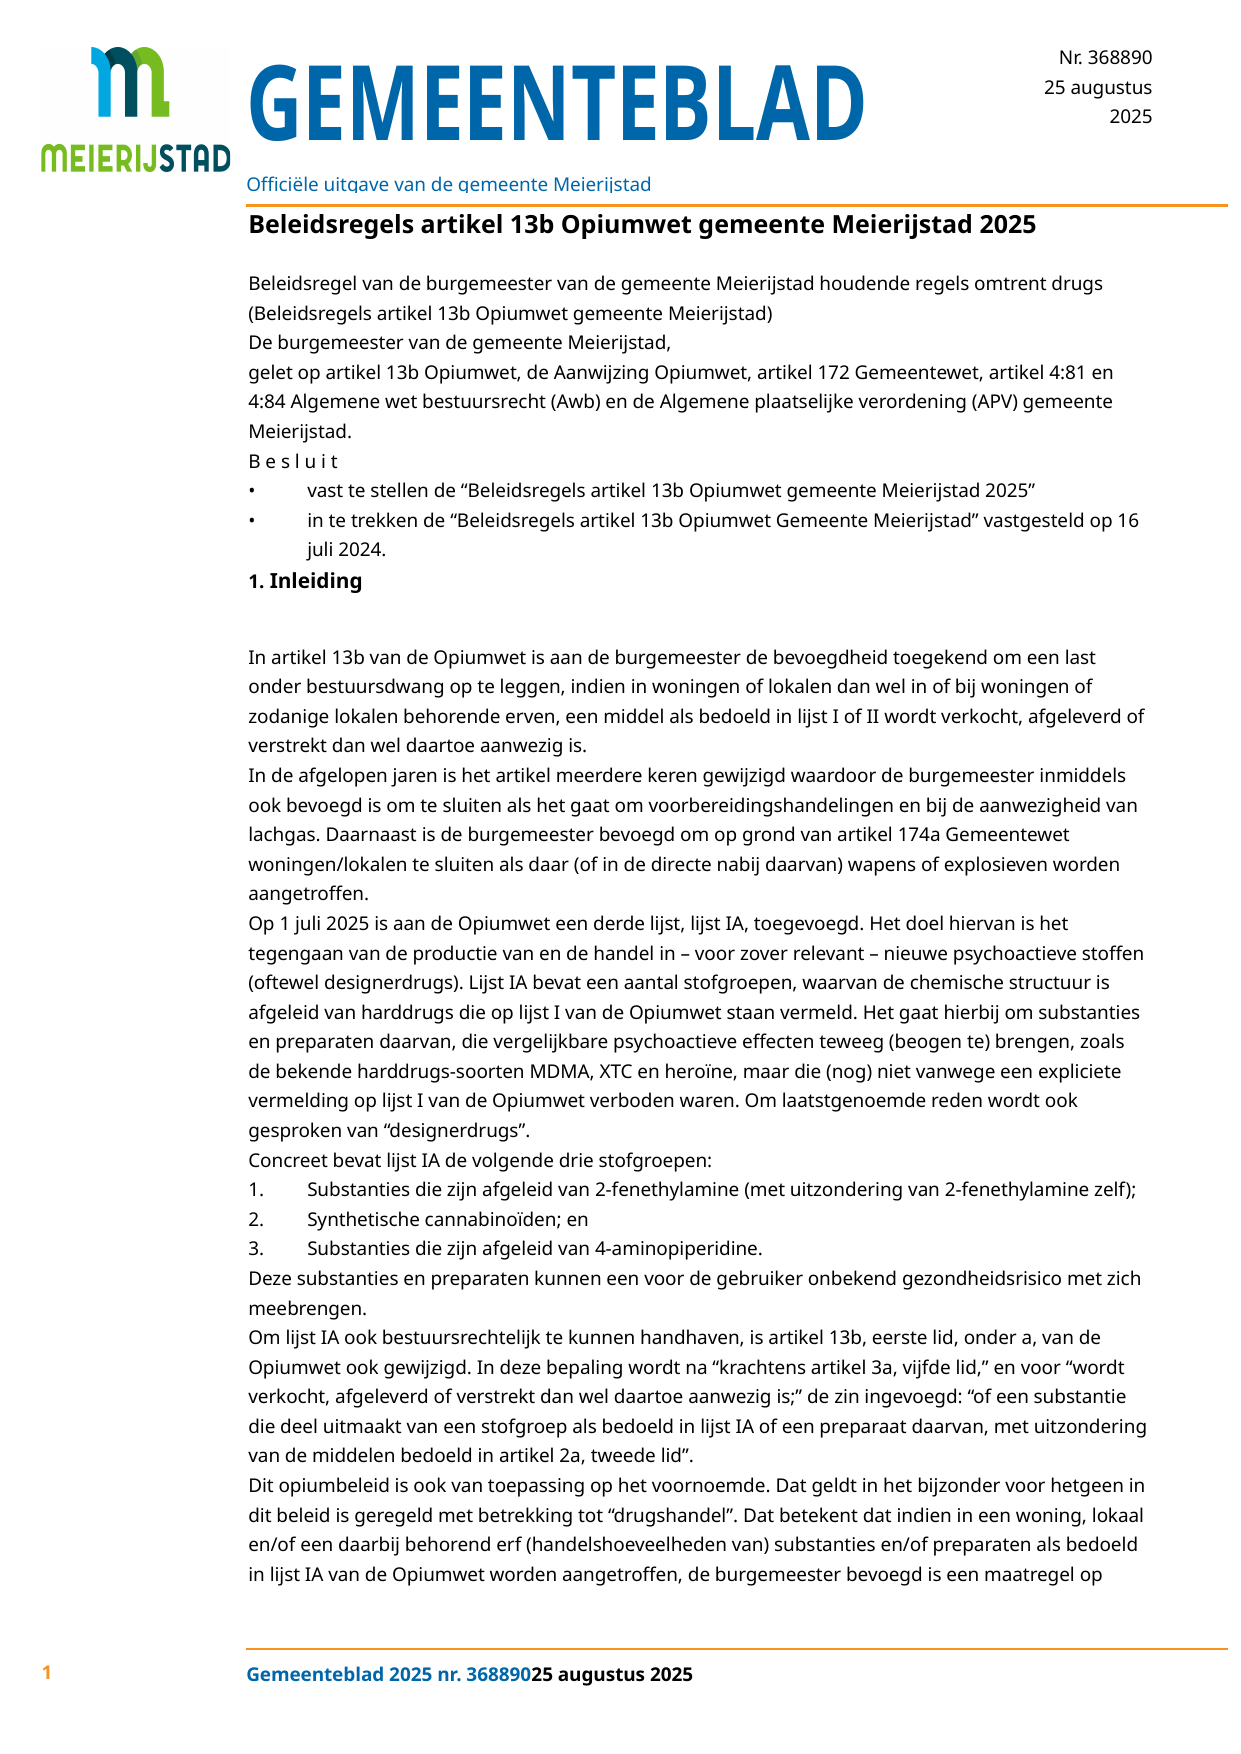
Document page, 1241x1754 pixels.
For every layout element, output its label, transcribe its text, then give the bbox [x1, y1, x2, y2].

text Dit opiumbeleid is ook van toepassing op het voornoemde. Dat geldt in het bijzonder voor hetgeen in dit beleid is geregeld met betrekking tot “drugshandel”. Dat betekent dat indien in een woning, lokaal en/of een daarbij behorend erf (handelshoeveelheden van) substanties en/of preparaten als bedoeld in lijst IA van de Opiumwet worden aangetroffen, de burgemeester bevoegd is een maatregel op [248, 1472, 1152, 1587]
text Beleidsregels artikel 13b Opiumwet gemeente Meierijstad 2025 [248, 207, 1152, 241]
text In de afgelopen jaren is het artikel meerdere keren gewijzigd waardoor de burgemeester inmiddels ook bevoegd is om te sluiten als het gaat om voorbereidingshandelingen en bij de aanwezigheid van lachgas. Daarnaast is de burgemeester bevoegd om op grond van artikel 174a Gemeentewet woningen/lokalen te sluiten als daar (of in de directe nabij daarvan) wapens of explosieven worden aangetroffen. [248, 762, 1152, 906]
text 1. Inleiding [248, 566, 1152, 594]
text Deze substanties en preparaten kunnen een voor de gebruiker onbekend gezondheidsrisico met zich meebrengen. [248, 1265, 1152, 1320]
text Op 1 juli 2025 is aan de Opiumwet een derde lijst, lijst IA, toegevoegd. Het doel hiervan is het tegengaan van de productie van en de handel in – voor zover relevant – nieuwe psychoactieve stoffen (oftewel designerdrugs). Lijst IA bevat een aantal stofgroepen, waarvan de chemische structuur is afgeleid van harddrugs die op lijst I van de Opiumwet staan vermeld. Het gaat hierbij om substanties en preparaten daarvan, die vergelijkbare psychoactieve effecten teweeg (beogen te) brengen, zoals de bekende harddrugs-soorten MDMA, XTC en heroïne, maar die (nog) niet vanwege een expliciete vermelding op lijst I van de Opiumwet verboden waren. Om laatstgenoemde reden wordt ook gesproken van “designerdrugs”. [248, 910, 1152, 1143]
text gelet op artikel 13b Opiumwet, de Aanwijzing Opiumwet, artikel 172 Gemeentewet, artikel 4:81 en 4:84 Algemene wet bestuursrecht (Awb) en de Algemene plaatselijke verordening (APV) gemeente Meierijstad. [248, 359, 1152, 444]
text Concreet bevat lijst IA de volgende drie stofgroepen: [248, 1147, 1152, 1172]
text Beleidsregel van de burgemeester van de gemeente Meierijstad houdende regels omtrent drugs [248, 270, 1152, 296]
list Substanties die zijn afgeleid van 2-fenethylamine (met uitzondering van 2-fenethylamine zelf); [248, 1176, 1152, 1202]
list Substanties die zijn afgeleid van 4-aminopiperidine. [248, 1236, 1152, 1261]
text B e s l u i t [248, 448, 1152, 473]
list Synthetische cannabinoïden; en [248, 1206, 1152, 1232]
text Om lijst IA ook bestuursrechtelijk te kunnen handhaven, is artikel 13b, eerste lid, onder a, van de Opiumwet ook gewijzigd. In deze bepaling wordt na “krachtens artikel 3a, vijfde lid,” en voor “wordt verkocht, afgeleverd of verstrekt dan wel daartoe aanwezig is;” de zin ingevoegd: “of een substantie die deel uitmaakt van een stofgroep als bedoeld in lijst IA of een preparaat daarvan, met uitzondering van de middelen bedoeld in artikel 2a, tweede lid”. [248, 1324, 1152, 1468]
text De burgemeester van de gemeente Meierijstad, [248, 329, 1152, 355]
text In artikel 13b van de Opiumwet is aan de burgemeester de bevoegdheid toegekend om een last onder bestuursdwang op te leggen, indien in woningen of lokalen dan wel in of bij woningen of zodanige lokalen behorende erven, een middel als bedoeld in lijst I of II wordt verkocht, afgeleverd of verstrekt dan wel daartoe aanwezig is. [248, 644, 1152, 758]
list vast te stellen de “Beleidsregels artikel 13b Opiumwet gemeente Meierijstad 2025” [248, 477, 1152, 503]
text (Beleidsregels artikel 13b Opiumwet gemeente Meierijstad) [248, 300, 1152, 326]
picture [41, 47, 231, 172]
list in te trekken de “Beleidsregels artikel 13b Opiumwet Gemeente Meierijstad” vastgesteld op 16 juli 2024. [248, 507, 1152, 562]
